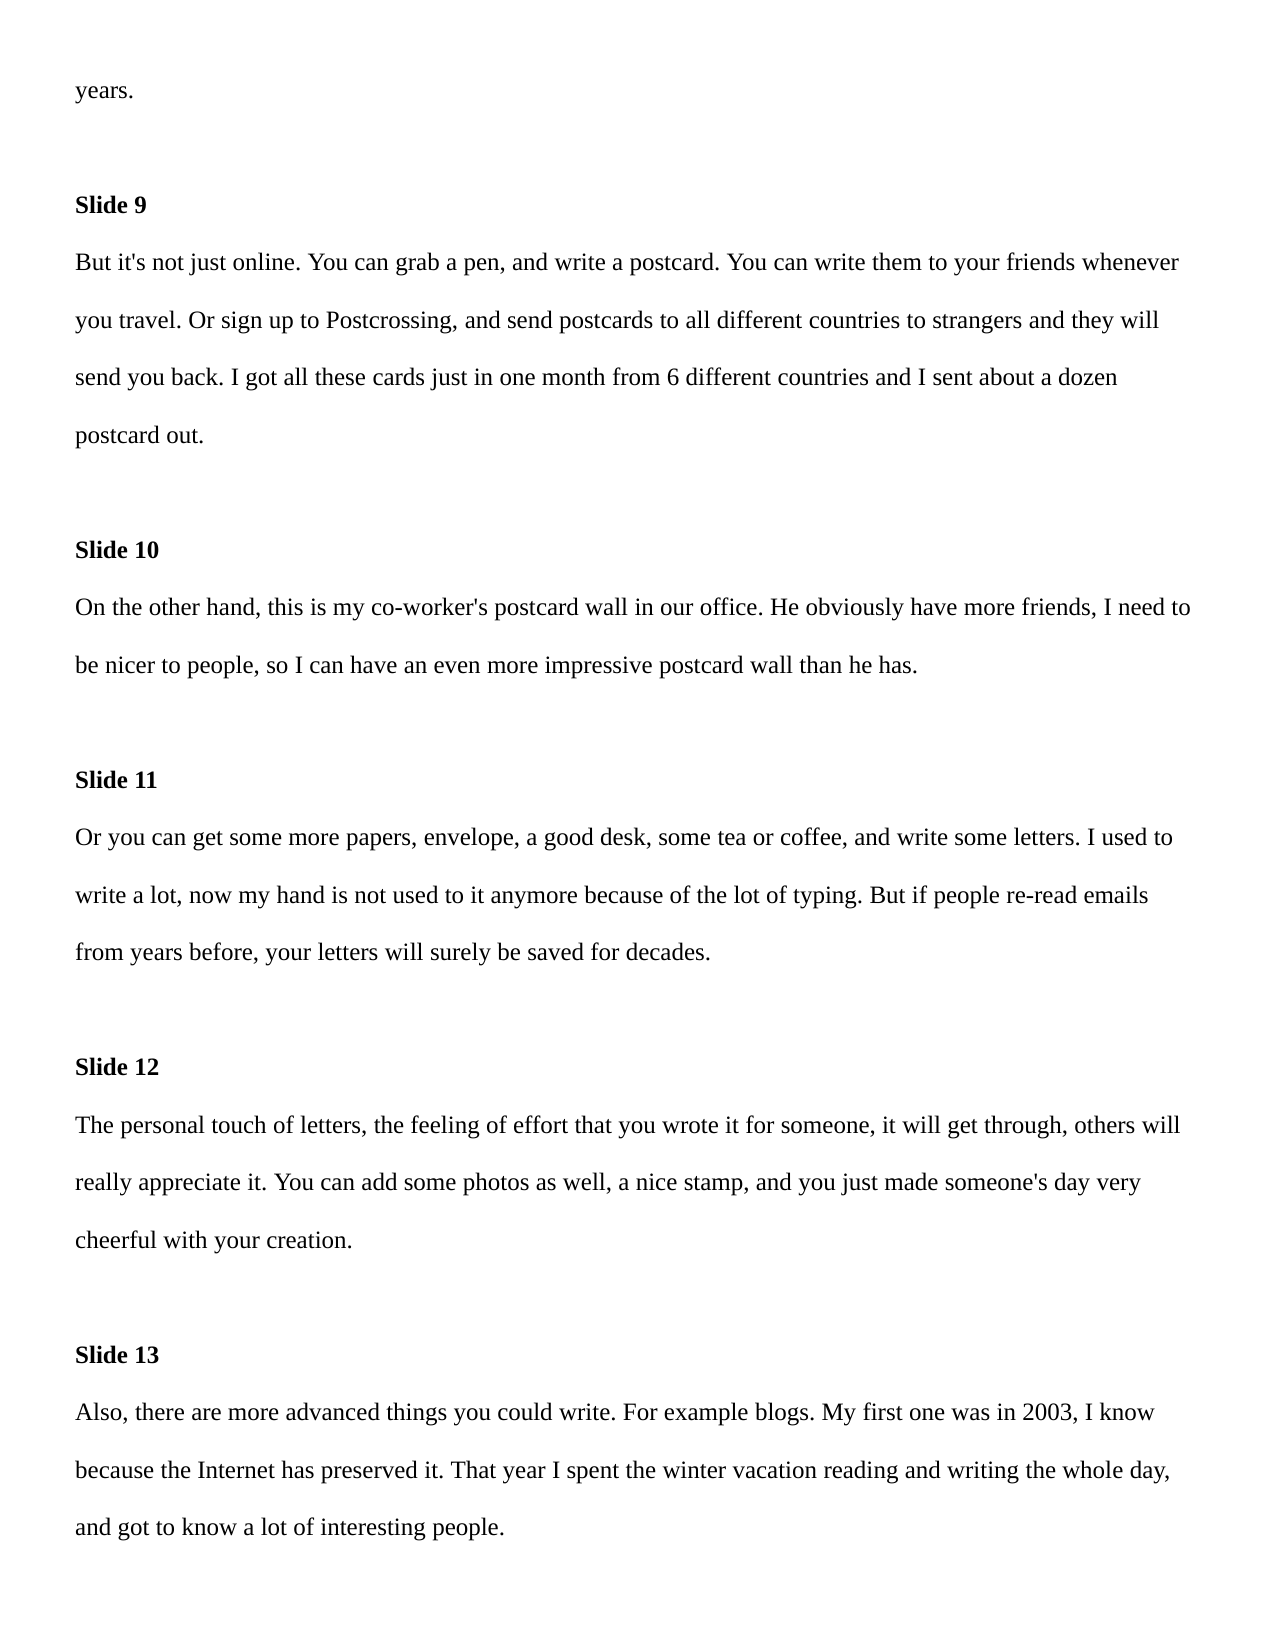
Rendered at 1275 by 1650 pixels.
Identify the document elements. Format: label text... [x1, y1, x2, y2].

text Slide 11 [75, 765, 1200, 794]
text Slide 10 [75, 535, 1200, 564]
text Or you can get some more papers, envelope, a good desk, some tea or coffee, and write some letters. I used to write a lot, now my hand is not used to it anymore because of the lot of typing. But if people re-read emails from years before, your letters will surely be saved for decades. [75, 822, 1200, 966]
text Also, there are more advanced things you could write. For example blogs. My first one was in 2003, I know because the Internet has preserved it. That year I spent the winter vacation reading and writing the whole day, and got to know a lot of interesting people. [75, 1397, 1200, 1541]
text But it's not just online. You can grab a pen, and write a postcard. You can write them to your friends whenever you travel. Or sign up to Postcrossing, and send postcards to all different countries to strangers and they will send you back. I got all these cards just in one month from 6 different countries and I sent about a dozen postcard out. [75, 247, 1200, 449]
text Slide 13 [75, 1340, 1200, 1369]
text The personal touch of letters, the feeling of effort that you wrote it for someone, it will get through, others will really appreciate it. You can add some photos as well, a nice stamp, and you just made someone's day very cheerful with your creation. [75, 1110, 1200, 1254]
text Slide 12 [75, 1052, 1200, 1081]
text On the other hand, this is my co-worker's postcard wall in our office. He obviously have more friends, I need to be nicer to people, so I can have an even more impressive postcard wall than he has. [75, 592, 1200, 679]
text years. [75, 75, 1200, 104]
text Slide 9 [75, 190, 1200, 219]
